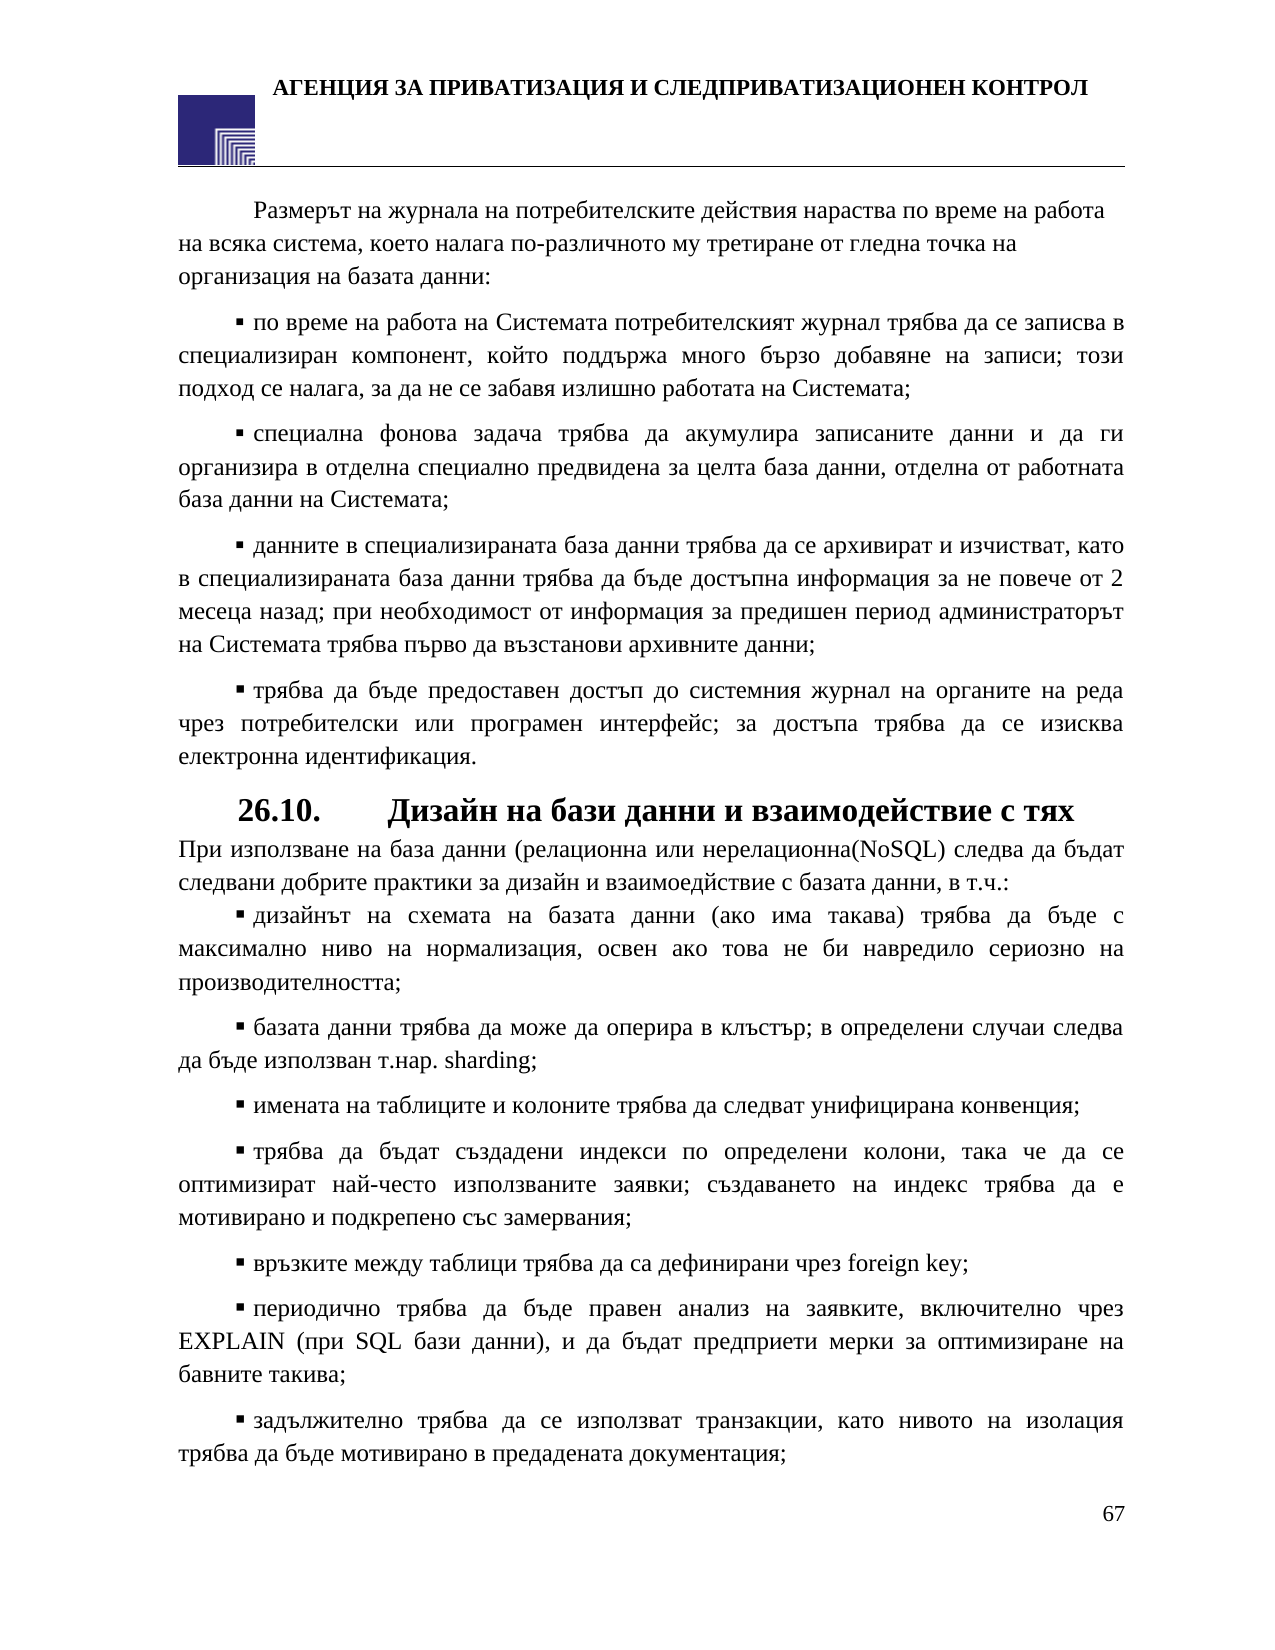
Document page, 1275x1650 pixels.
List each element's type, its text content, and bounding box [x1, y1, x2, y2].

list базата данни трябва да може да оперира в клъстър; в определени случаи следва да бъде използван т.нар. sharding; [178, 1012, 1125, 1074]
text Размерът на журнала на потребителските действия нараства по време на работа на всяка система, което налага по-различното му третиране от гледна точка на организация на базата данни: [178, 195, 1125, 290]
list имената на таблиците и колоните трябва да следват унифицирана конвенция; [178, 1091, 1125, 1119]
text При използване на база данни (релационна или нерелационна(NoSQL) следва да бъдат следвани добрите практики за дизайн и взаимоедйствие с базата данни, в т.ч.: [178, 834, 1125, 896]
list по време на работа на системата потребителският журнал трябва да се записва в специализиран компонент, който поддържа много бързо добавяне на записи; този подход се налага, за да не се забавя излишно работата на Системата; [178, 307, 1125, 402]
list дизайнът на схемата на базата данни (ако има такава) трябва да бъде с максимално ниво на нормализация, освен ако това не би навредило сериозно на производителността; [178, 901, 1125, 995]
list трябва да бъдат създадени индекси по определени колони, така че да се оптимизират най-често използваните заявки; създаването на индекс трябва да е мотивирано и подкрепено със замервания; [178, 1136, 1125, 1231]
list данните в специализираната база данни трябва да се архивират и изчистват, като в специализираната база данни трябва да бъде достъпна информация за не повече от 2 месеца назад; при необходимост от информация за предишен период администраторът на системата трябва първо да възстанови архивните данни; [178, 530, 1125, 658]
list задължително трябва да се използват транзакции, като нивото на изолация трябва да бъде мотивирано в предадената документация; [178, 1405, 1125, 1467]
list специална фонова задача трябва да акумулира записаните данни и да ги организира в отделна специално предвидена за целта база данни, отделна от работната база данни на системата; [178, 418, 1125, 513]
list връзките между таблици трябва да са дефинирани чрез foreign key; [178, 1248, 1125, 1276]
subtitle Дизайн на бази данни и взаимодействие с тях [237, 790, 1125, 829]
list периодично трябва да бъде правен анализ на заявките, включително чрез EXPLAIN (при SQL бази данни), и да бъдат предприети мерки за оптимизиране на бавните такива; [178, 1293, 1125, 1388]
list трябва да бъде предоставен достъп до системния журнал на органите на реда чрез потребителски или програмен интерфейс; за достъпа трябва да се изисква електронна идентификация. [178, 675, 1125, 769]
